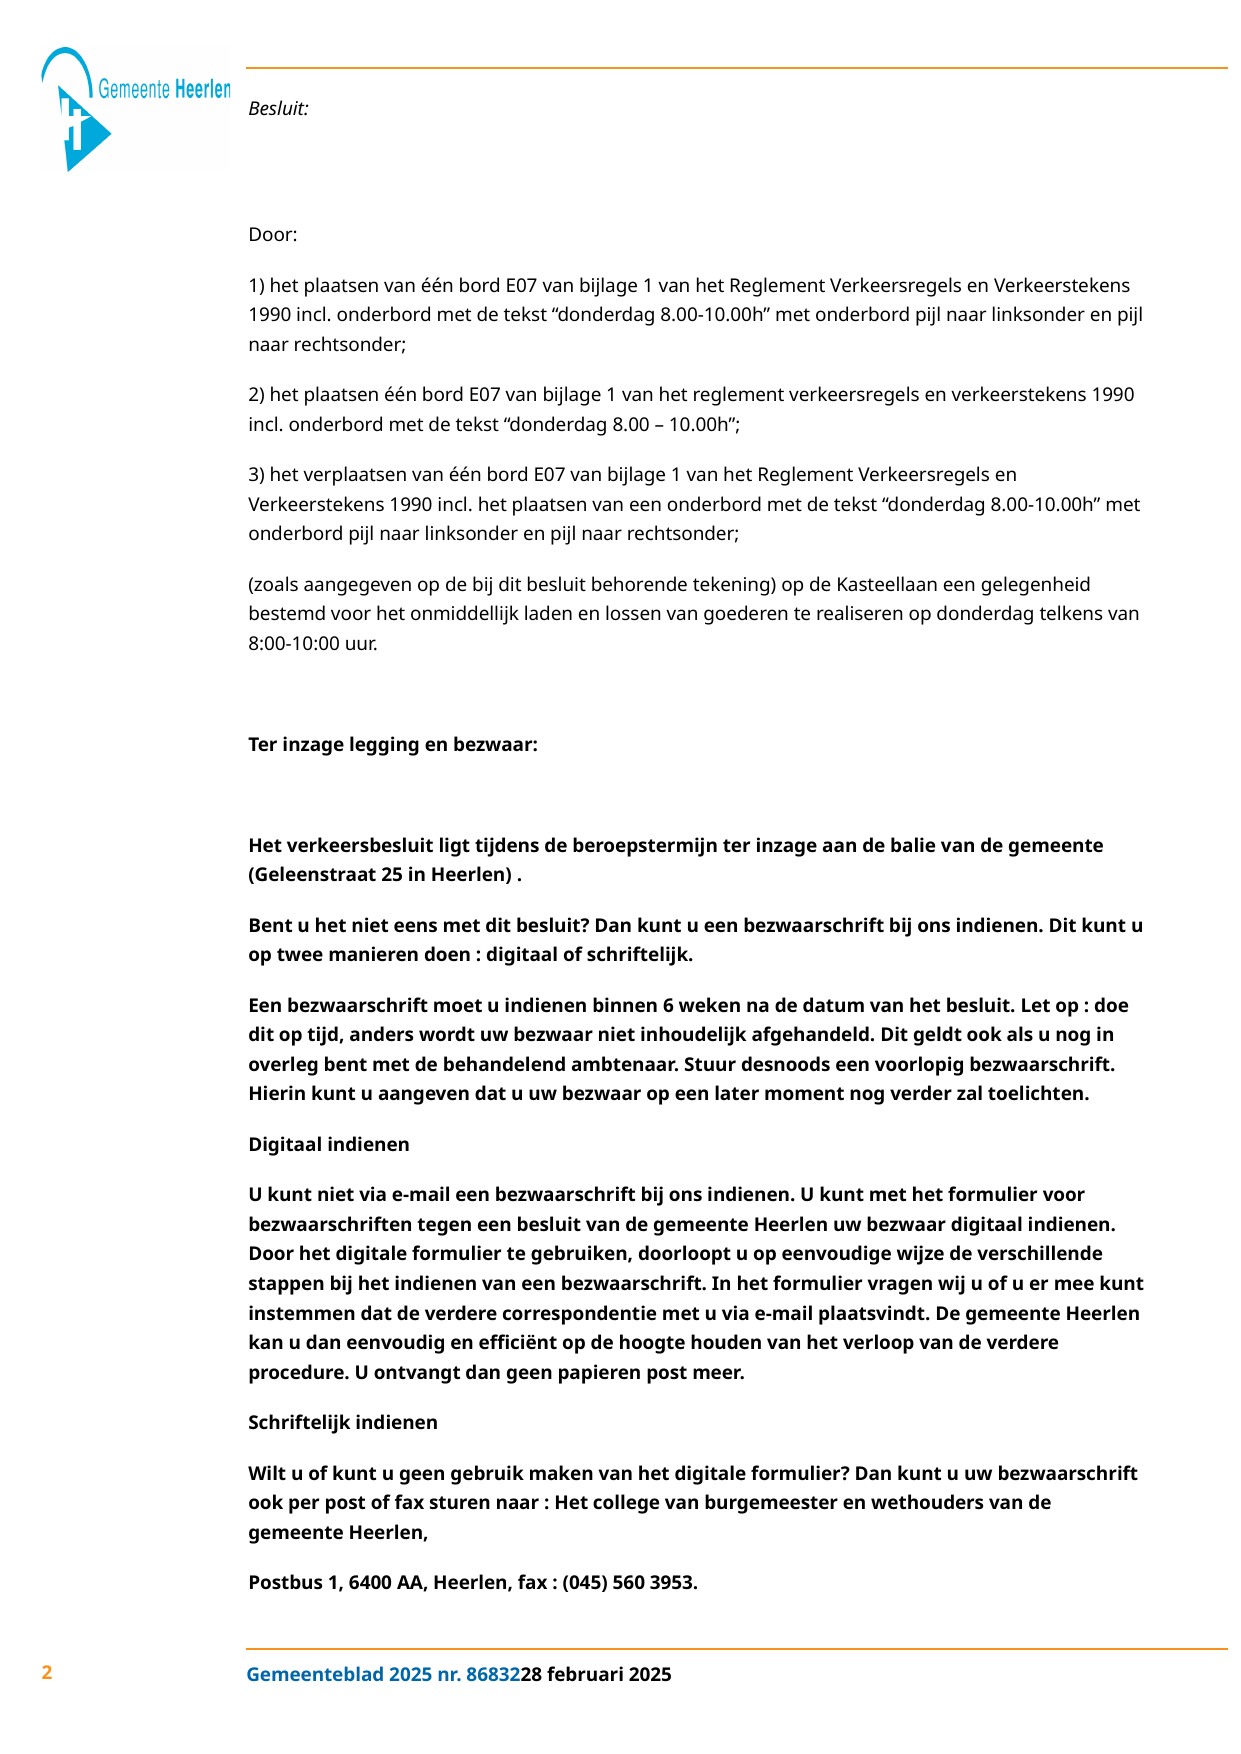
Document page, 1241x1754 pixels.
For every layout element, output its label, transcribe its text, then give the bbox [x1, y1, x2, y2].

text Door: [248, 221, 1152, 247]
text 2) het plaatsen één bord E07 van bijlage 1 van het reglement verkeersregels en verkeerstekens 1990 incl. onderbord met de tekst “donderdag 8.00 – 10.00h”; [248, 381, 1152, 437]
text Wilt u of kunt u geen gebruik maken van het digitale formulier? Dan kunt u uw bezwaarschrift ook per post of fax sturen naar : Het college van burgemeester en wethouders van de gemeente Heerlen, [248, 1460, 1152, 1544]
text Postbus 1, 6400 AA, Heerlen, fax : (045) 560 3953. [248, 1569, 1152, 1595]
picture [41, 47, 59, 70]
text 1) het plaatsen van één bord E07 van bijlage 1 van het Reglement Verkeersregels en Verkeerstekens 1990 incl. onderbord met de tekst “donderdag 8.00-10.00h” met onderbord pijl naar linksonder en pijl naar rechtsonder; [248, 272, 1152, 357]
text Digitaal indienen [248, 1131, 1152, 1157]
text Ter inzage legging en bezwaar: [248, 731, 1152, 757]
text 3) het verplaatsen van één bord E07 van bijlage 1 van het Reglement Verkeersregels en Verkeerstekens 1990 incl. het plaatsen van een onderbord met de tekst “donderdag 8.00-10.00h” met onderbord pijl naar linksonder en pijl naar rechtsonder; [248, 461, 1152, 546]
text Besluit: [248, 95, 1152, 121]
text Het verkeersbesluit ligt tijdens de beroepstermijn ter inzage aan de balie van de gemeente (Geleenstraat 25 in Heerlen) . [248, 832, 1152, 887]
text U kunt niet via e-mail een bezwaarschrift bij ons indienen. U kunt met het formulier voor bezwaarschriften tegen een besluit van de gemeente Heerlen uw bezwaar digitaal indienen. Door het digitale formulier te gebruiken, doorloopt u op eenvoudige wijze de verschillende stappen bij het indienen van een bezwaarschrift. In het formulier vragen wij u of u er mee kunt instemmen dat de verdere correspondentie met u via e-mail plaatsvindt. De gemeente Heerlen kan u dan eenvoudig en efficiënt op de hoogte houden van het verloop van de verdere procedure. U ontvangt dan geen papieren post meer. [248, 1181, 1152, 1384]
text Schriftelijk indienen [248, 1409, 1152, 1435]
text Bent u het niet eens met dit besluit? Dan kunt u een bezwaarschrift bij ons indienen. Dit kunt u op twee manieren doen : digitaal of schriftelijk. [248, 912, 1152, 967]
text (zoals aangegeven op de bij dit besluit behorende tekening) op de Kasteellaan een gelegenheid bestemd voor het onmiddellijk laden en lossen van goederen te realiseren op donderdag telkens van 8:00-10:00 uur. [248, 571, 1152, 656]
picture [41, 47, 231, 172]
text Een bezwaarschrift moet u indienen binnen 6 weken na de datum van het besluit. Let op : doe dit op tijd, anders wordt uw bezwaar niet inhoudelijk afgehandeld. Dit geldt ook als u nog in overleg bent met de behandelend ambtenaar. Stuur desnoods een voorlopig bezwaarschrift. Hierin kunt u aangeven dat u uw bezwaar op een later moment nog verder zal toelichten. [248, 992, 1152, 1106]
